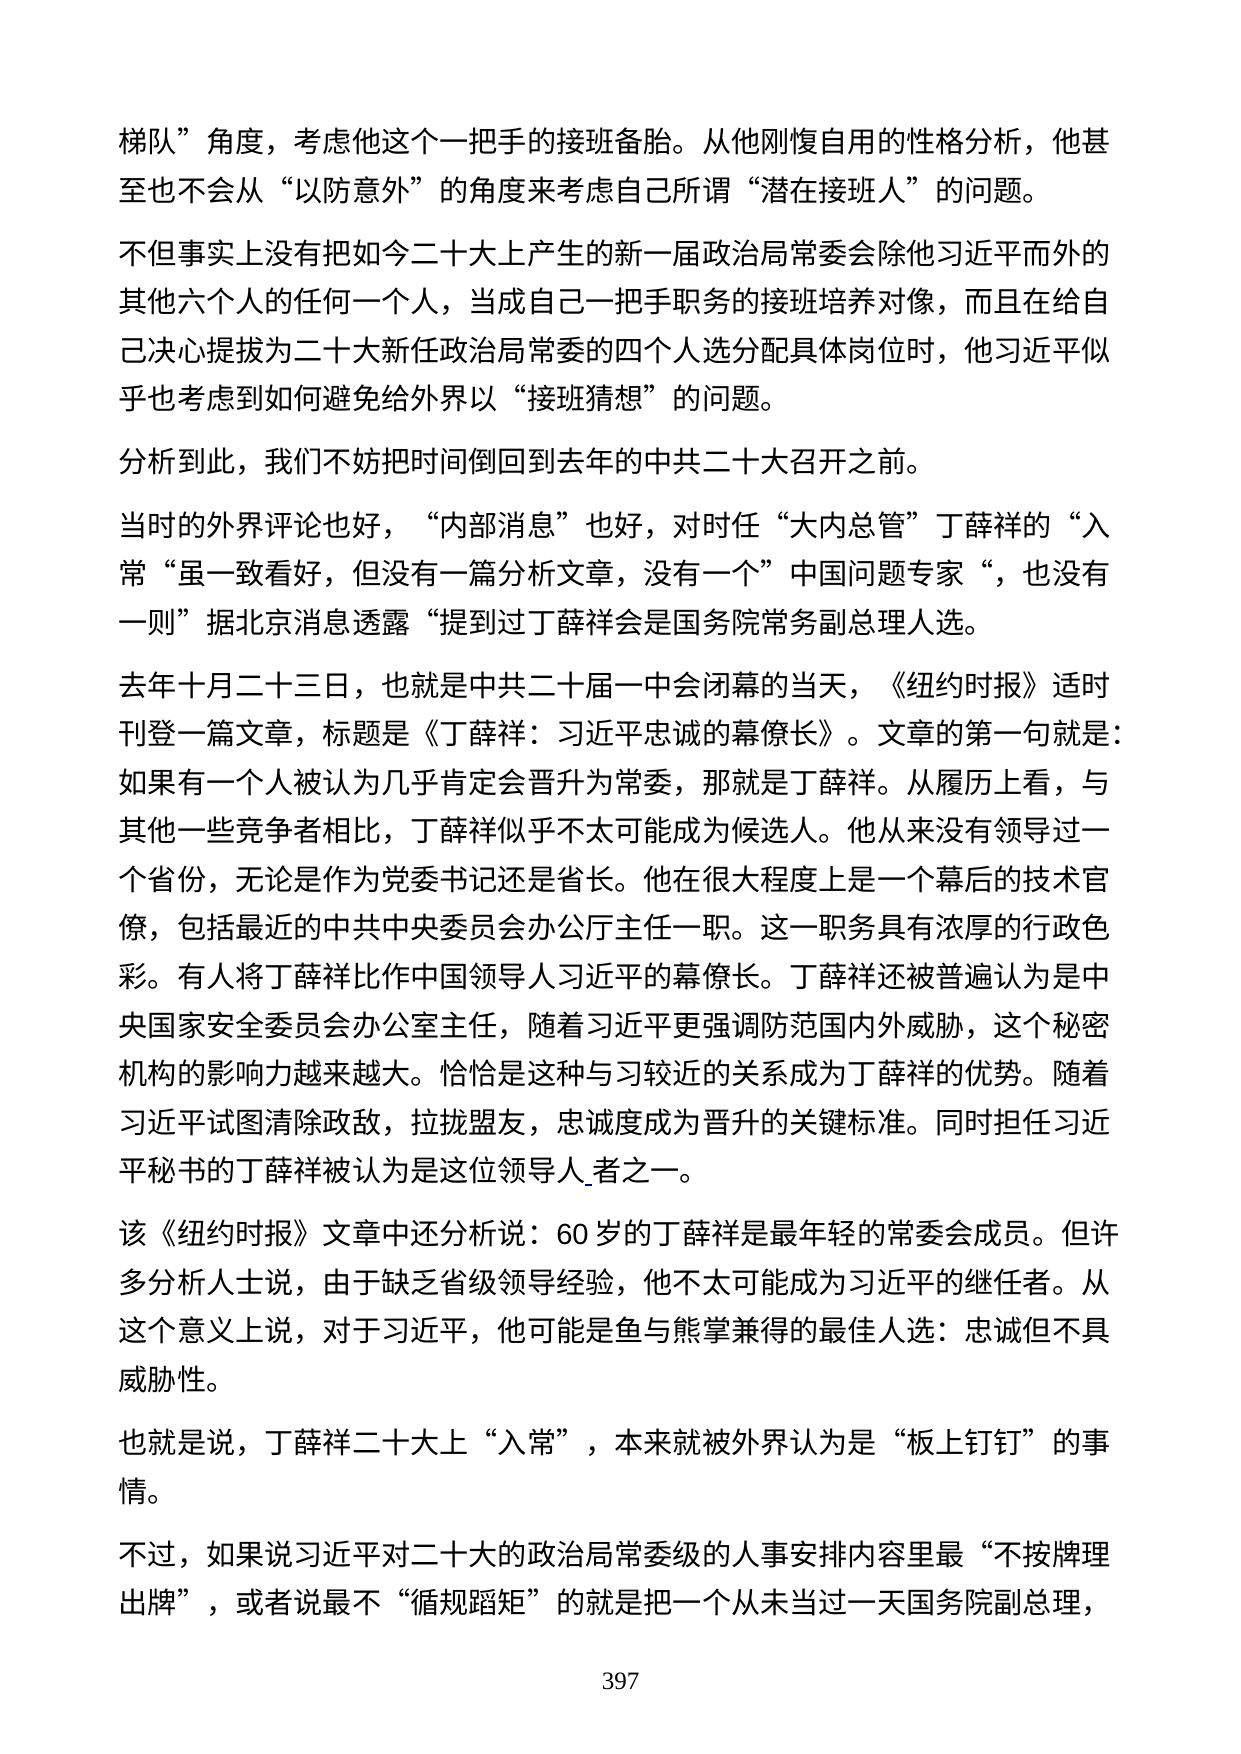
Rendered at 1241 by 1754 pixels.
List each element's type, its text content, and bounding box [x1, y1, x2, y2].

text 梯队”角度，考虑他这个一把手的接班备胎。从他刚愎自用的性格分析，他甚至也不会从“以防意外”的角度来考虑自己所谓“潜在接班人”的问题。 [118, 118, 1122, 209]
text 当时的外界评论也好，“内部消息”也好，对时任“大内总管”丁薛祥的“入常“虽一致看好，但没有一篇分析文章，没有一个”中国问题专家“，也没有一则”据北京消息透露“提到过丁薛祥会是国务院常务副总理人选。 [118, 502, 1122, 641]
text 该《纽约时报》文章中还分析说：60岁的丁薛祥是最年轻的常委会成员。但许多分析人士说，由于缺乏省级领导经验，他不太可能成为习近平的继任者。从这个意义上说，对于习近平，他可能是鱼与熊掌兼得的最佳人选：忠诚但不具威胁性。 [118, 1211, 1122, 1399]
text 去年十月二十三日，也就是中共二十届一中会闭幕的当天，《纽约时报》适时刊登一篇文章，标题是《丁薛祥：习近平忠诚的幕僚长》。文章的第一句就是：如果有一个人被认为几乎肯定会晋升为常委，那就是丁薛祥。从履历上看，与其他一些竞争者相比，丁薛祥似乎不太可能成为候选人。他从来没有领导过一个省份，无论是作为党委书记还是省长。他在很大程度上是一个幕后的技术官僚，包括最近的中共中央委员会办公厅主任一职。这一职务具有浓厚的行政色彩。有人将丁薛祥比作中国领导人习近平的幕僚长。丁薛祥还被普遍认为是中央国家安全委员会办公室主任，随着习近平更强调防范国内外威胁，这个秘密机构的影响力越来越大。恰恰是这种与习较近的关系成为丁薛祥的优势。随着习近平试图清除政敌，拉拢盟友，忠诚度成为晋升的关键标准。同时担任习近平秘书的丁薛祥被认为是这位领导人 者之一。 [118, 662, 1122, 1190]
text 也就是说，丁薛祥二十大上“入常”，本来就被外界认为是“板上钉钉”的事情。 [118, 1419, 1122, 1510]
text 不但事实上没有把如今二十大上产生的新一届政治局常委会除他习近平而外的其他六个人的任何一个人，当成自己一把手职务的接班培养对像，而且在给自己决心提拔为二十大新任政治局常委的四个人选分配具体岗位时，他习近平似乎也考虑到如何避免给外界以“接班猜想”的问题。 [118, 230, 1122, 418]
text 不过，如果说习近平对二十大的政治局常委级的人事安排内容里最“不按牌理出牌”，或者说最不“循规蹈矩”的就是把一个从未当过一天国务院副总理， [118, 1531, 1122, 1622]
text 分析到此，我们不妨把时间倒回到去年的中共二十大召开之前。 [118, 439, 1122, 481]
